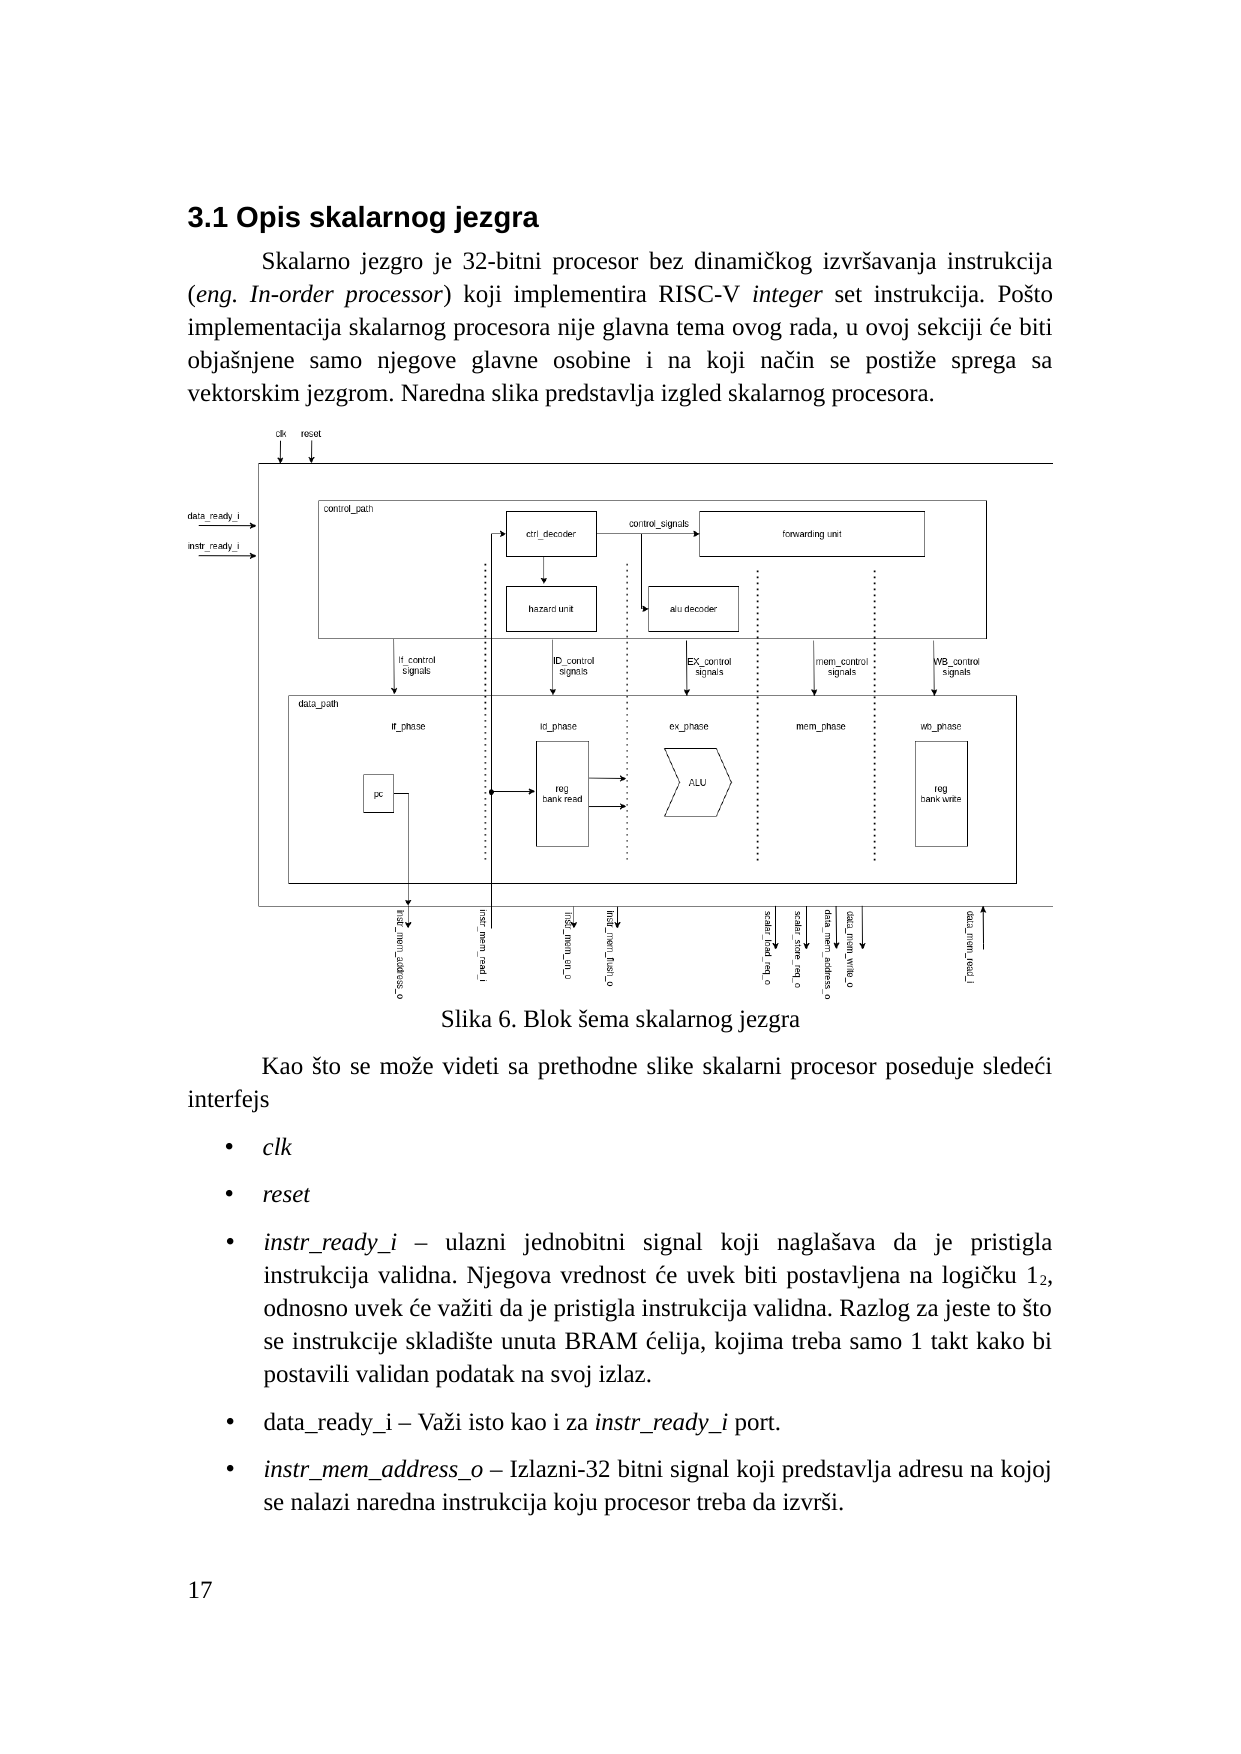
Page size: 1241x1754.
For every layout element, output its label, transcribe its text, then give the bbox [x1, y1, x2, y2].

picture [187, 426, 1053, 1000]
list instr_mem_address_o – Izlazni-32 bitni signal koji predstavlja adresu na kojoj se nalazi naredna instrukcija koju procesor treba da izvrši. [226, 1454, 1053, 1516]
list data_ready_i – Važi isto kao i za instr_ready_i port. [226, 1407, 1053, 1436]
list reset [225, 1179, 1053, 1208]
list clk [225, 1132, 1053, 1161]
text Skalarno jezgro je 32-bitni procesor bez dinamičkog izvršavanja instrukcija (eng. In-order processor) koji implementira RISC-V integer set instrukcija. Pošto implementacija skalarnog procesora nije glavna tema ovog rada, u ovoj sekciji će biti objašnjene samo njegove glavne osobine i na koji način se postiže sprega sa vektorskim jezgrom. Naredna slika predstavlja izgled skalarnog procesora. [187, 246, 1053, 407]
list instr_ready_i – ulazni jednobitni signal koji naglašava da je pristigla instrukcija validna. Njegova vrednost će uvek biti postavljena na logičku 12, odnosno uvek će važiti da je pristigla instrukcija validna. Razlog za jeste to što se instrukcije skladište unuta BRAM ćelija, kojima treba samo 1 takt kako bi postavili validan podatak na svoj izlaz. [226, 1227, 1053, 1388]
subtitle 3.1 Opis skalarnog jezgra [187, 200, 1053, 234]
text Kao što se može videti sa prethodne slike skalarni procesor poseduje sledeći interfejs [187, 1051, 1053, 1113]
text Slika 6. Blok šema skalarnog jezgra [187, 1000, 1053, 1032]
